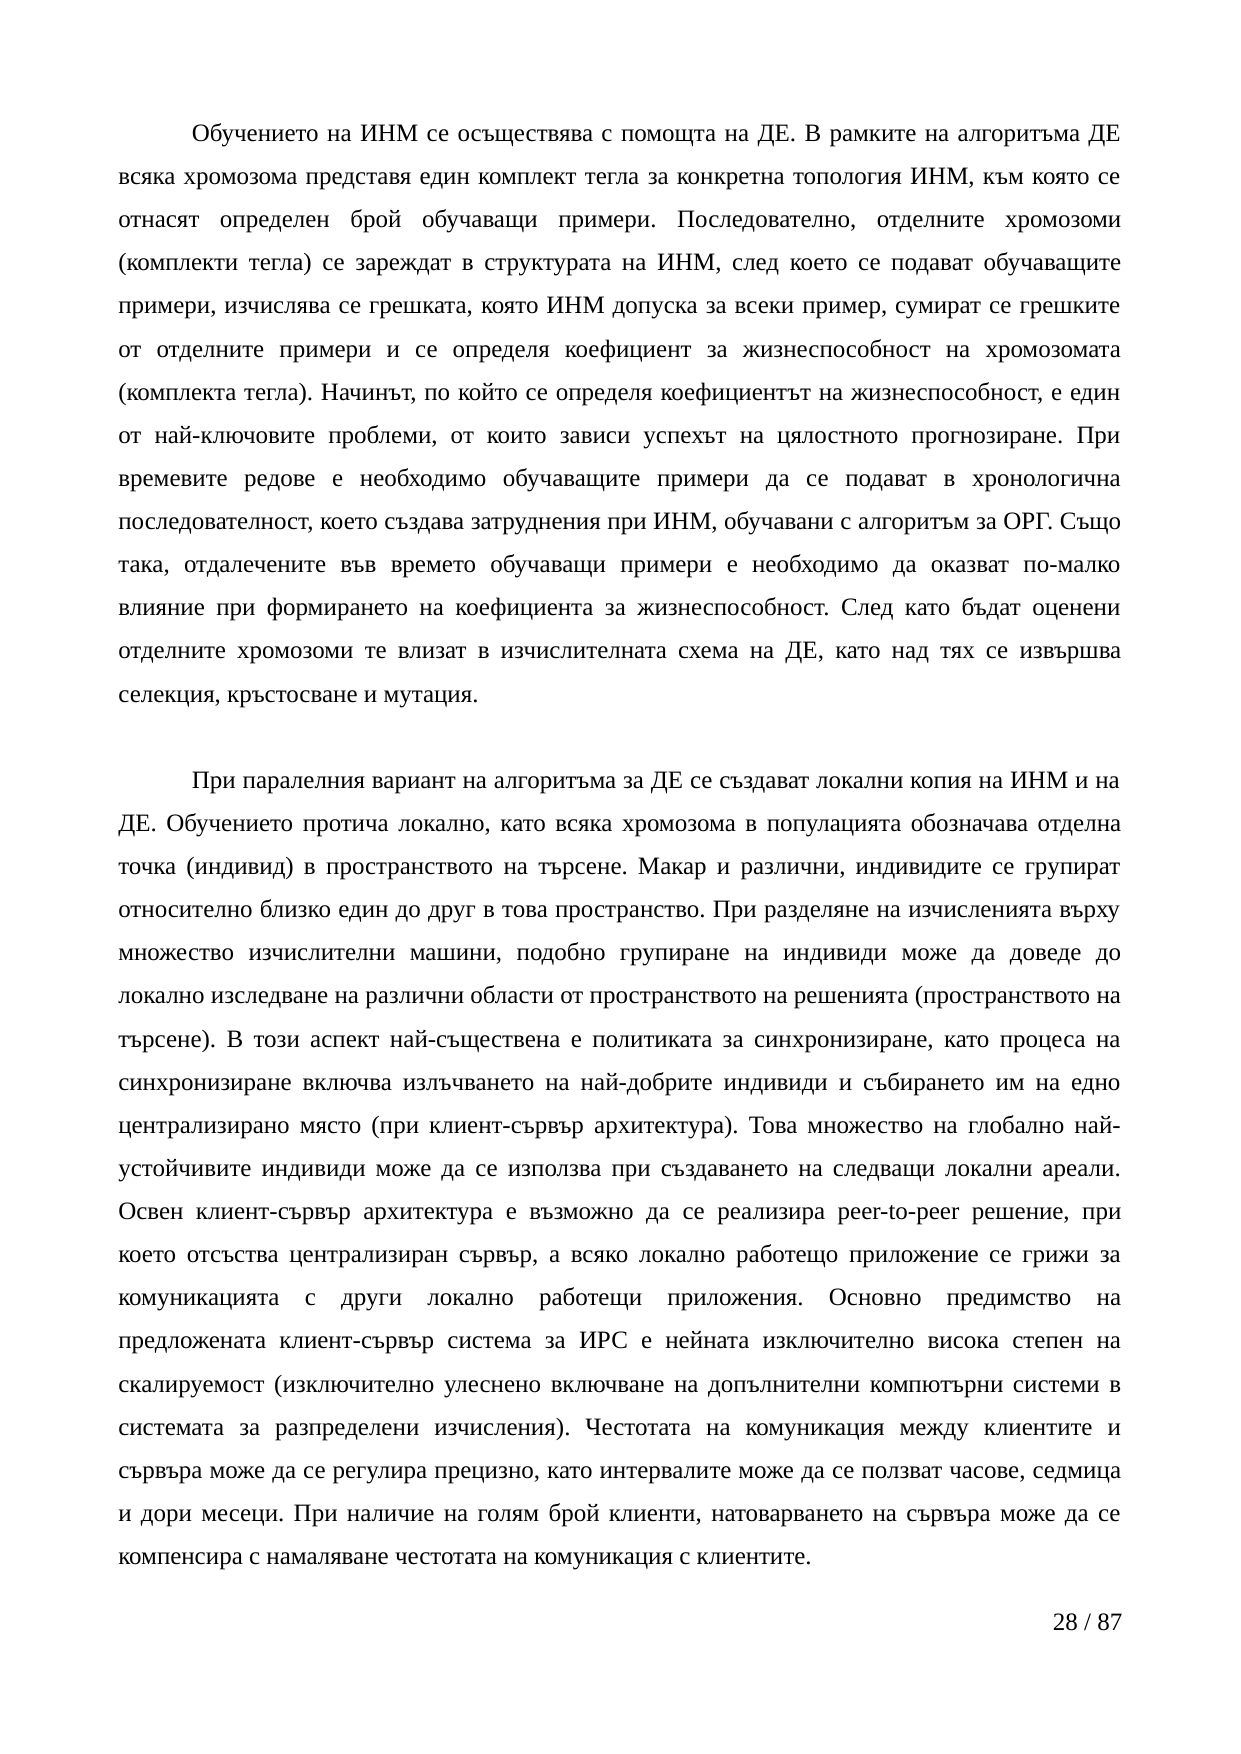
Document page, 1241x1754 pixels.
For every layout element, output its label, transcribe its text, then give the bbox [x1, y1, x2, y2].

text При паралелния вариант на алгоритъма за ДЕ се създават локални копия на ИНМ и на ДЕ. Обучението протича локално, като всяка хромозома в популацията обозначава отделна точка (индивид) в пространството на търсене. Макар и различни, индивидите се групират относително близко един до друг в това пространство. При разделяне на изчисленията върху множество изчислителни машини, подобно групиране на индивиди може да доведе до локално изследване на различни области от пространството на решенията (пространството на търсене). В този аспект най-съществена е политиката за синхронизиране, като процеса на синхронизиране включва излъчването на най-добрите индивиди и събирането им на едно централизирано място (при клиент-сървър архитектура). Това множество на глобално най-устойчивите индивиди може да се използва при създаването на следващи локални ареали. Освен клиент-сървър архитектура е възможно да се реализира peer-to-peer решение, при което отсъства централизиран сървър, а всяко локално работещо приложение се грижи за комуникацията с други локално работещи приложения. Основно предимство на предложената клиент-сървър система за ИРС е нейната изключително висока степен на скалируемост (изключително улеснено включване на допълнителни компютърни системи в системата за разпределени изчисления). Честотата на комуникация между клиентите и сървъра може да се регулира прецизно, като интервалите може да се ползват часове, седмица и дори месеци. При наличие на голям брой клиенти, натоварването на сървъра може да се компенсира с намаляване честотата на комуникация с клиентите. [118, 765, 1122, 1570]
text Обучението на ИНМ се осъществява с помощта на ДЕ. В рамките на алгоритъма ДЕ всяка хромозома представя един комплект тегла за конкретна топология ИНМ, към която се отнасят определен брой обучаващи примери. Последователно, отделните хромозоми (комплекти тегла) се зареждат в структурата на ИНМ, след което се подават обучаващите примери, изчислява се грешката, която ИНМ допуска за всеки пример, сумират се грешките от отделните примери и се определя коефициент за жизнеспособност на хромозомата (комплекта тегла). Начинът, по който се определя коефициентът на жизнеспособност, е един от най-ключовите проблеми, от които зависи успехът на цялостното прогнозиране. При времевите редове е необходимо обучаващите примери да се подават в хронологична последователност, което създава затруднения при ИНМ, обучавани с алгоритъм за ОРГ. Също така, отдалечените във времето обучаващи примери е необходимо да оказват по-малко влияние при формирането на коефициента за жизнеспособност. След като бъдат оценени отделните хромозоми те влизат в изчислителната схема на ДЕ, като над тях се извършва селекция, кръстосване и мутация. [118, 118, 1122, 707]
